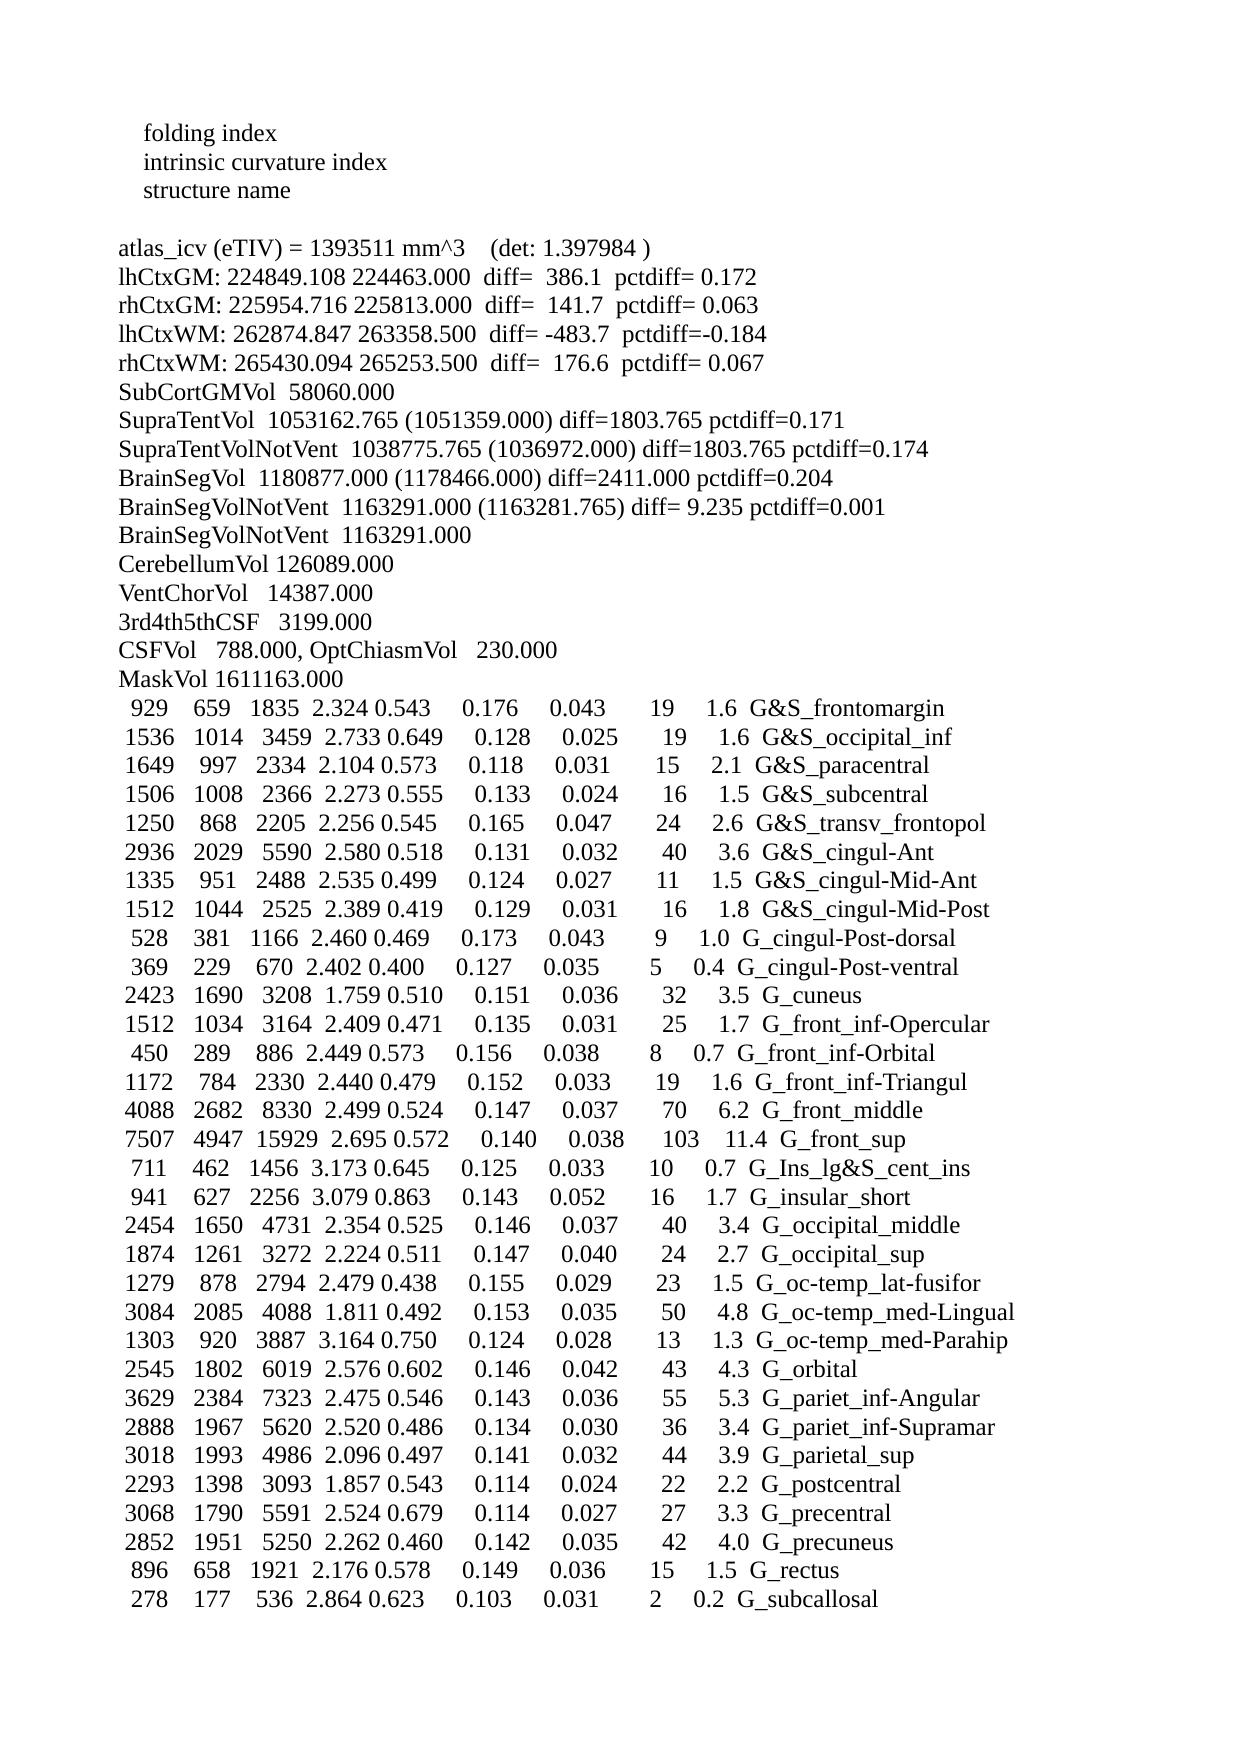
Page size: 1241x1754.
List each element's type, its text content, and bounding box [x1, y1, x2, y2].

text 4088 2682 8330 2.499 0.524 0.147 0.037 70 6.2 G_front_middle [118, 1096, 1122, 1124]
text 7507 4947 15929 2.695 0.572 0.140 0.038 103 11.4 G_front_sup [118, 1124, 1122, 1153]
text 1172 784 2330 2.440 0.479 0.152 0.033 19 1.6 G_front_inf-Triangul [118, 1067, 1122, 1096]
text 896 658 1921 2.176 0.578 0.149 0.036 15 1.5 G_rectus [118, 1556, 1122, 1584]
text structure name [118, 176, 1122, 204]
text 3018 1993 4986 2.096 0.497 0.141 0.032 44 3.9 G_parietal_sup [118, 1441, 1122, 1469]
text 941 627 2256 3.079 0.863 0.143 0.052 16 1.7 G_insular_short [118, 1182, 1122, 1211]
text 369 229 670 2.402 0.400 0.127 0.035 5 0.4 G_cingul-Post-ventral [118, 952, 1122, 981]
text lhCtxWM: 262874.847 263358.500 diff= -483.7 pctdiff=-0.184 [118, 319, 1122, 348]
text 1279 878 2794 2.479 0.438 0.155 0.029 23 1.5 G_oc-temp_lat-fusifor [118, 1268, 1122, 1297]
text 2888 1967 5620 2.520 0.486 0.134 0.030 36 3.4 G_pariet_inf-Supramar [118, 1412, 1122, 1441]
text 1874 1261 3272 2.224 0.511 0.147 0.040 24 2.7 G_occipital_sup [118, 1239, 1122, 1268]
text 1506 1008 2366 2.273 0.555 0.133 0.024 16 1.5 G&S_subcentral [118, 779, 1122, 808]
text 3rd4th5thCSF 3199.000 [118, 607, 1122, 636]
text 3084 2085 4088 1.811 0.492 0.153 0.035 50 4.8 G_oc-temp_med-Lingual [118, 1297, 1122, 1326]
text SupraTentVol 1053162.765 (1051359.000) diff=1803.765 pctdiff=0.171 [118, 406, 1122, 434]
text 2852 1951 5250 2.262 0.460 0.142 0.035 42 4.0 G_precuneus [118, 1527, 1122, 1556]
text 2545 1802 6019 2.576 0.602 0.146 0.042 43 4.3 G_orbital [118, 1354, 1122, 1383]
text 2936 2029 5590 2.580 0.518 0.131 0.032 40 3.6 G&S_cingul-Ant [118, 837, 1122, 866]
text 711 462 1456 3.173 0.645 0.125 0.033 10 0.7 G_Ins_lg&S_cent_ins [118, 1153, 1122, 1182]
text 528 381 1166 2.460 0.469 0.173 0.043 9 1.0 G_cingul-Post-dorsal [118, 923, 1122, 952]
text 3068 1790 5591 2.524 0.679 0.114 0.027 27 3.3 G_precentral [118, 1498, 1122, 1527]
text 2454 1650 4731 2.354 0.525 0.146 0.037 40 3.4 G_occipital_middle [118, 1211, 1122, 1239]
text 2293 1398 3093 1.857 0.543 0.114 0.024 22 2.2 G_postcentral [118, 1469, 1122, 1498]
text folding index [118, 118, 1122, 147]
text SupraTentVolNotVent 1038775.765 (1036972.000) diff=1803.765 pctdiff=0.174 [118, 434, 1122, 463]
text 278 177 536 2.864 0.623 0.103 0.031 2 0.2 G_subcallosal [118, 1584, 1122, 1613]
text BrainSegVolNotVent 1163291.000 (1163281.765) diff= 9.235 pctdiff=0.001 [118, 492, 1122, 521]
text CerebellumVol 126089.000 [118, 549, 1122, 578]
text SubCortGMVol 58060.000 [118, 377, 1122, 406]
text 1335 951 2488 2.535 0.499 0.124 0.027 11 1.5 G&S_cingul-Mid-Ant [118, 866, 1122, 894]
text BrainSegVol 1180877.000 (1178466.000) diff=2411.000 pctdiff=0.204 [118, 463, 1122, 492]
text 450 289 886 2.449 0.573 0.156 0.038 8 0.7 G_front_inf-Orbital [118, 1038, 1122, 1067]
text MaskVol 1611163.000 [118, 664, 1122, 693]
text atlas_icv (eTIV) = 1393511 mm^3 (det: 1.397984 ) [118, 233, 1122, 262]
text CSFVol 788.000, OptChiasmVol 230.000 [118, 636, 1122, 664]
text VentChorVol 14387.000 [118, 578, 1122, 607]
text BrainSegVolNotVent 1163291.000 [118, 521, 1122, 549]
text rhCtxGM: 225954.716 225813.000 diff= 141.7 pctdiff= 0.063 [118, 291, 1122, 319]
text 1512 1034 3164 2.409 0.471 0.135 0.031 25 1.7 G_front_inf-Opercular [118, 1009, 1122, 1038]
text lhCtxGM: 224849.108 224463.000 diff= 386.1 pctdiff= 0.172 [118, 262, 1122, 291]
text 1536 1014 3459 2.733 0.649 0.128 0.025 19 1.6 G&S_occipital_inf [118, 722, 1122, 751]
text 1649 997 2334 2.104 0.573 0.118 0.031 15 2.1 G&S_paracentral [118, 751, 1122, 779]
text 1512 1044 2525 2.389 0.419 0.129 0.031 16 1.8 G&S_cingul-Mid-Post [118, 894, 1122, 923]
text 929 659 1835 2.324 0.543 0.176 0.043 19 1.6 G&S_frontomargin [118, 693, 1122, 722]
text rhCtxWM: 265430.094 265253.500 diff= 176.6 pctdiff= 0.067 [118, 348, 1122, 377]
text 3629 2384 7323 2.475 0.546 0.143 0.036 55 5.3 G_pariet_inf-Angular [118, 1383, 1122, 1412]
text intrinsic curvature index [118, 147, 1122, 176]
text 1303 920 3887 3.164 0.750 0.124 0.028 13 1.3 G_oc-temp_med-Parahip [118, 1326, 1122, 1354]
text 2423 1690 3208 1.759 0.510 0.151 0.036 32 3.5 G_cuneus [118, 981, 1122, 1009]
text 1250 868 2205 2.256 0.545 0.165 0.047 24 2.6 G&S_transv_frontopol [118, 808, 1122, 837]
